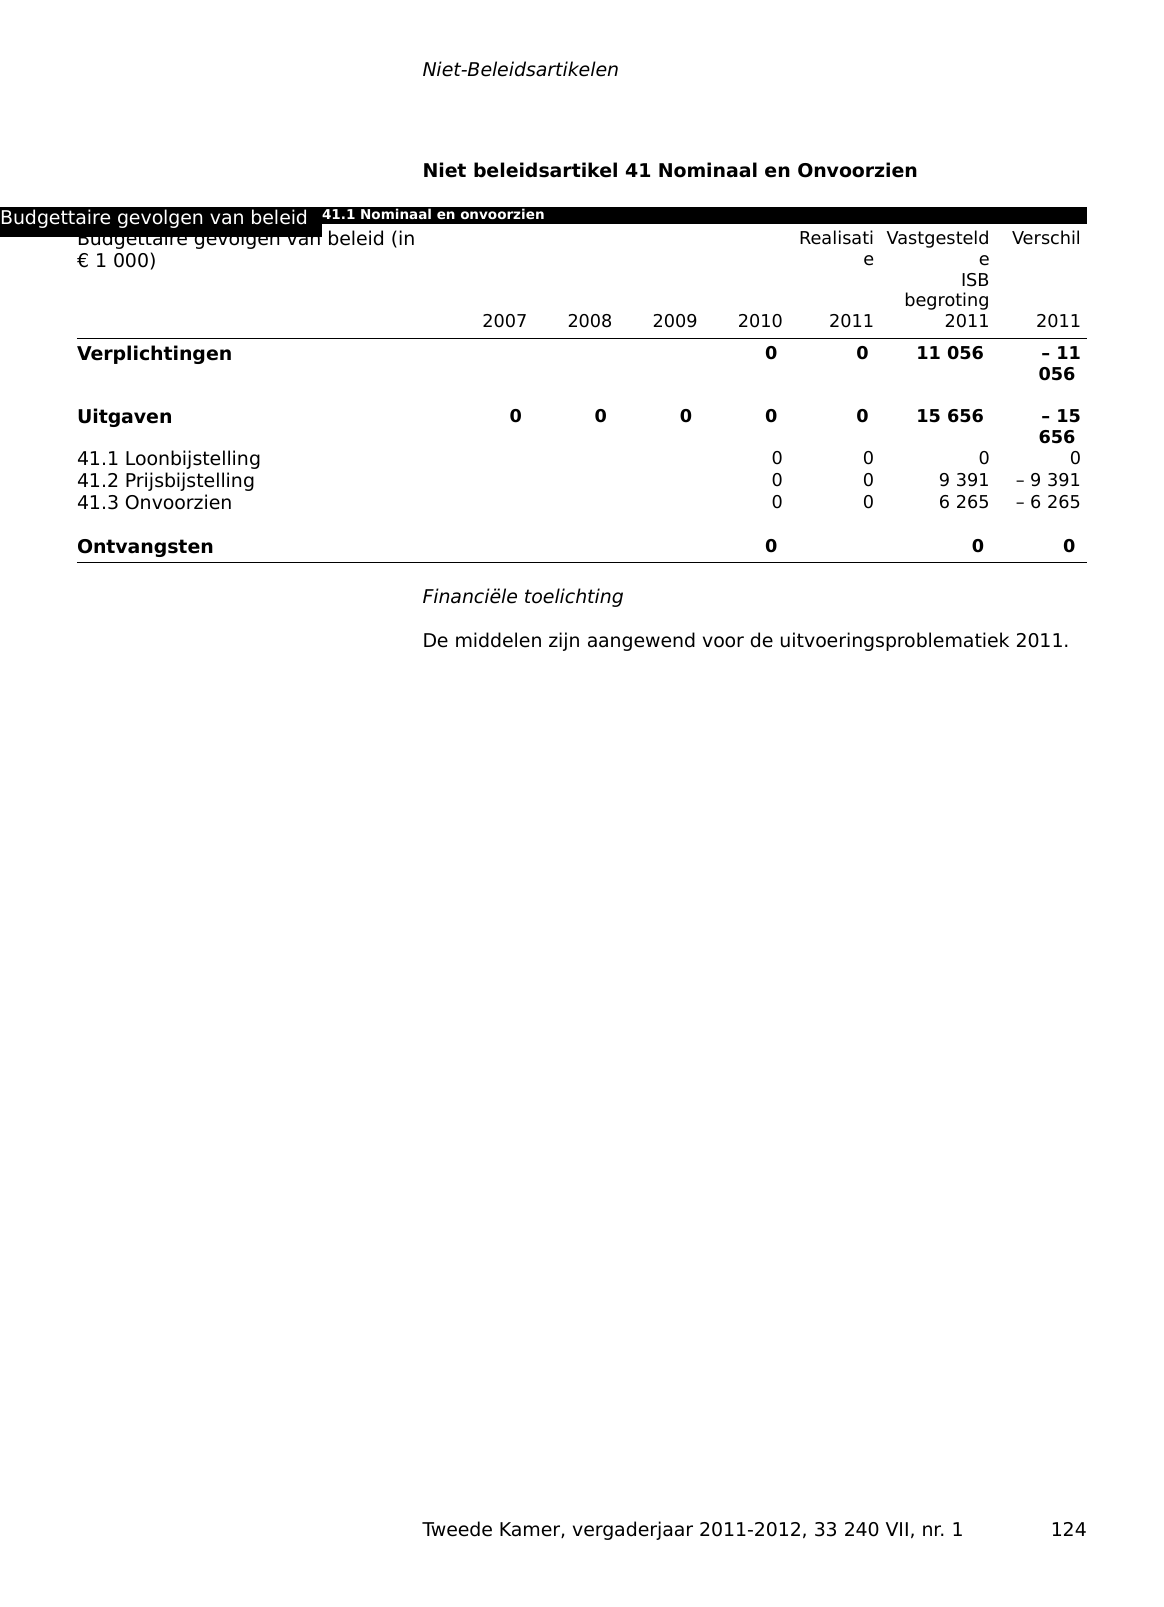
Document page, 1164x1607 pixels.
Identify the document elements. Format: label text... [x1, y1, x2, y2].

table_cell Ontvangsten [77, 536, 448, 562]
subtitle Financiële toelichting [422, 586, 1087, 607]
table_cell Vastgestelde ISB begroting [880, 224, 995, 311]
table_cell [618, 339, 703, 384]
table_cell [448, 224, 533, 311]
table_cell [448, 339, 533, 384]
table_cell 2008 [533, 311, 618, 337]
table_cell 0 [789, 470, 880, 492]
table_cell [533, 385, 618, 406]
table_cell [77, 514, 448, 536]
table_cell [703, 385, 788, 406]
table_cell [448, 385, 533, 406]
table_cell Uitgaven [77, 406, 448, 448]
table_cell 0 [880, 448, 995, 470]
table_cell [448, 492, 533, 514]
table_cell – 6 265 [995, 492, 1087, 514]
table_cell 2007 [448, 311, 533, 337]
table_cell 2011 [995, 311, 1087, 337]
table_cell [533, 514, 618, 536]
table_cell [533, 448, 618, 470]
table_cell 15 656 [880, 406, 995, 448]
table_cell [533, 224, 618, 311]
table_cell [703, 224, 788, 311]
table_cell [618, 224, 703, 311]
table_cell [448, 448, 533, 470]
table_cell – 9 391 [995, 470, 1087, 492]
table_cell [448, 470, 533, 492]
table_cell [995, 514, 1087, 536]
table_cell 0 [789, 492, 880, 514]
table_cell Budgettaire gevolgen van beleid (in € 1 000) [77, 224, 448, 311]
table_cell 0 [703, 406, 788, 448]
table_cell [789, 536, 880, 562]
table_cell 0 [995, 448, 1087, 470]
table_cell [77, 385, 448, 406]
table_cell 0 [703, 536, 788, 562]
table_cell [618, 385, 703, 406]
table_cell Realisatie [789, 224, 880, 311]
table_cell [448, 514, 533, 536]
table_cell 2011 [789, 311, 880, 337]
table_cell 2009 [618, 311, 703, 337]
table_cell 0 [618, 406, 703, 448]
table_cell 0 [789, 406, 880, 448]
table_cell 0 [789, 339, 880, 384]
table_cell [533, 339, 618, 384]
table_cell Verplichtingen [77, 339, 448, 384]
table_cell 2011 [880, 311, 995, 337]
table_cell 0 [703, 492, 788, 514]
table_header 41.1 Nominaal en onvoorzien [0, 207, 1087, 237]
table_cell [618, 448, 703, 470]
table_cell [789, 385, 880, 406]
table_cell 41.3 Onvoorzien [77, 492, 448, 514]
table_cell 41.2 Prijsbijstelling [77, 470, 448, 492]
table_cell Verschil [995, 224, 1087, 311]
table_cell [533, 492, 618, 514]
table_cell [533, 470, 618, 492]
table_cell [533, 536, 618, 562]
table_cell [77, 311, 448, 337]
table_cell 9 391 [880, 470, 995, 492]
table_cell 0 [789, 448, 880, 470]
table_cell [448, 536, 533, 562]
table_cell – 11 056 [995, 339, 1087, 384]
table_cell 0 [703, 339, 788, 384]
table_cell 0 [995, 536, 1087, 562]
table_cell 41.1 Loonbijstelling [77, 448, 448, 470]
table_cell [880, 514, 995, 536]
table_cell [618, 470, 703, 492]
table_cell [618, 514, 703, 536]
table_cell [995, 385, 1087, 406]
table_cell [618, 492, 703, 514]
table_cell 0 [448, 406, 533, 448]
table_cell 0 [703, 470, 788, 492]
table_cell [703, 514, 788, 536]
table_cell 0 [703, 448, 788, 470]
table_cell 6 265 [880, 492, 995, 514]
subtitle Niet beleidsartikel 41 Nominaal en Onvoorzien [422, 160, 1087, 182]
table_cell – 15 656 [995, 406, 1087, 448]
table_cell 2010 [703, 311, 788, 337]
table_cell 0 [533, 406, 618, 448]
table_cell 11 056 [880, 339, 995, 384]
text De middelen zijn aangewend voor de uitvoeringsproblematiek 2011. [422, 630, 1087, 652]
table_cell [618, 536, 703, 562]
table_cell [789, 514, 880, 536]
table_cell [880, 385, 995, 406]
table_cell 0 [880, 536, 995, 562]
